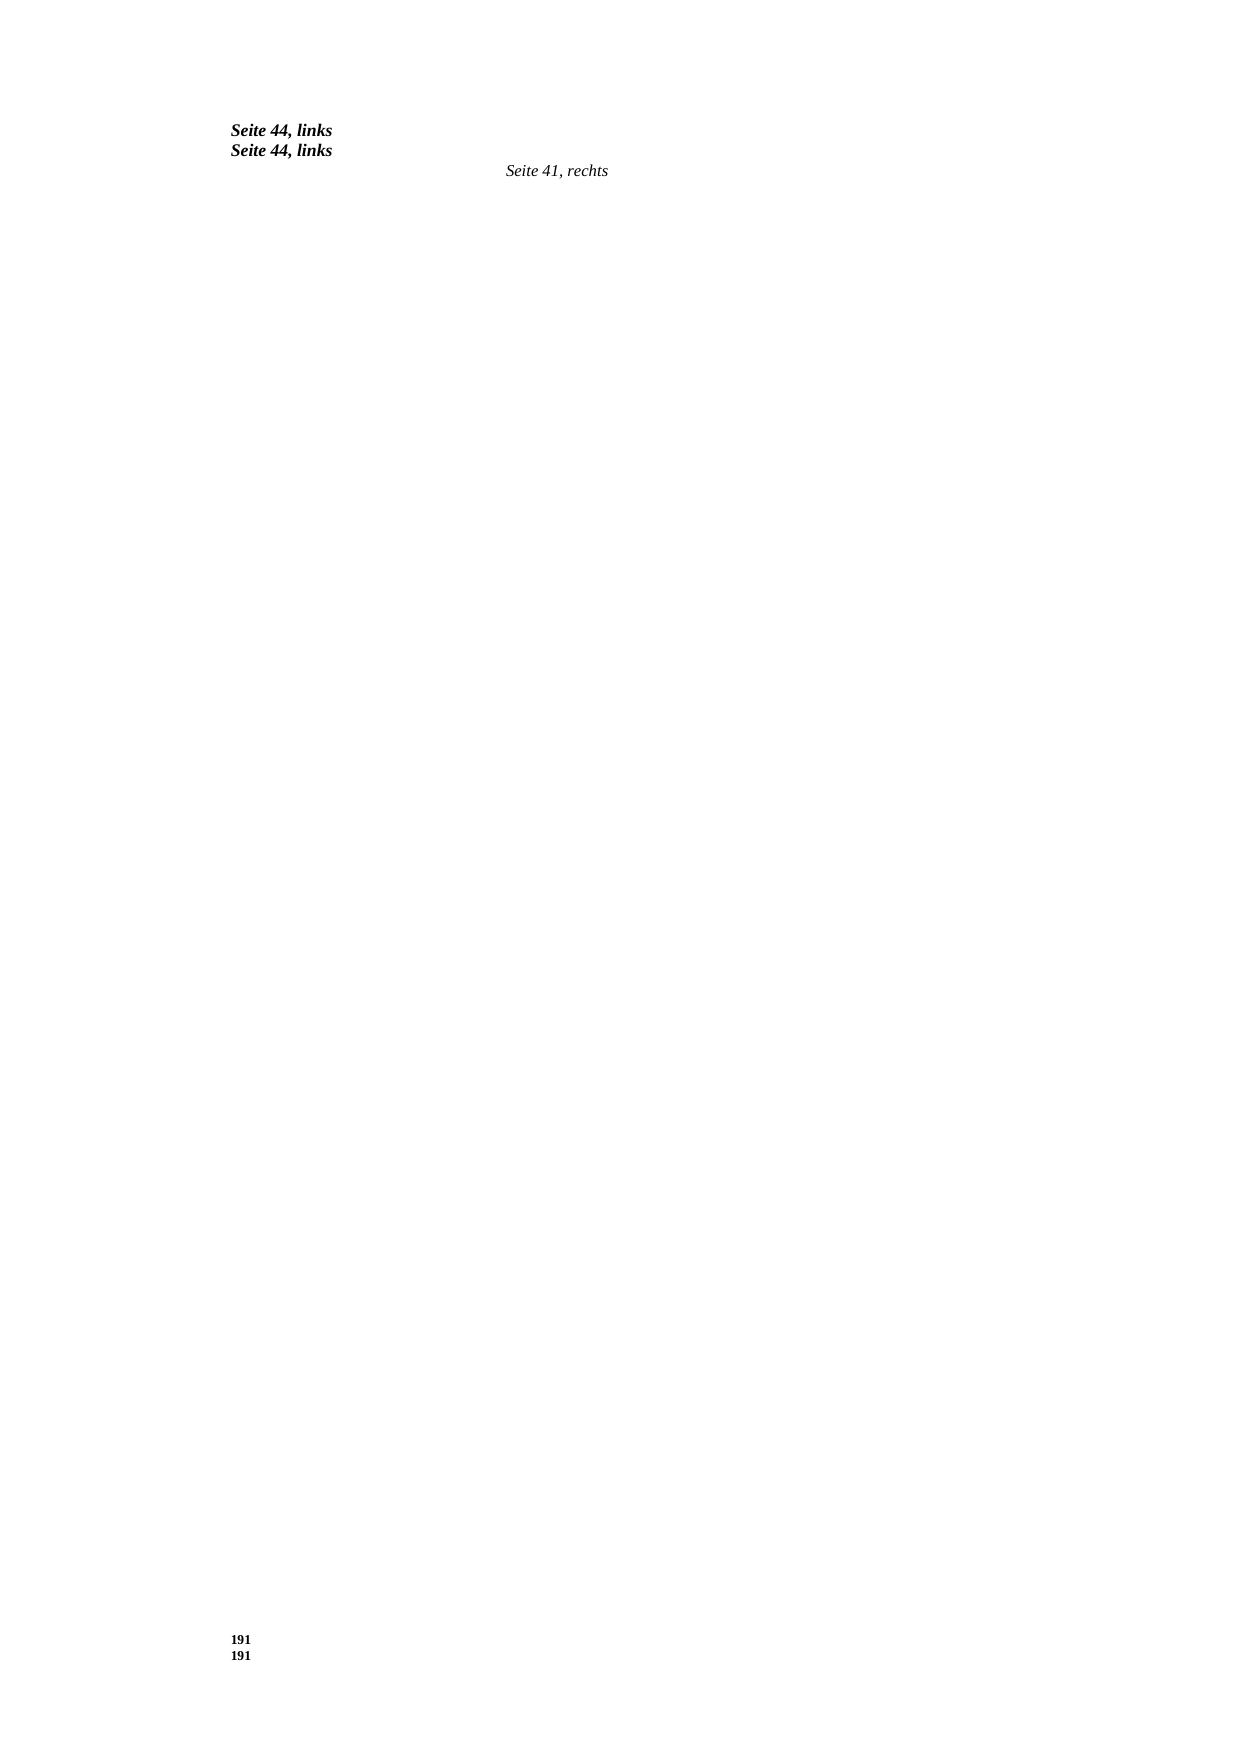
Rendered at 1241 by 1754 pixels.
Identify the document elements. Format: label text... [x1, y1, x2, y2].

text Seite 41, rechts [231, 160, 609, 179]
